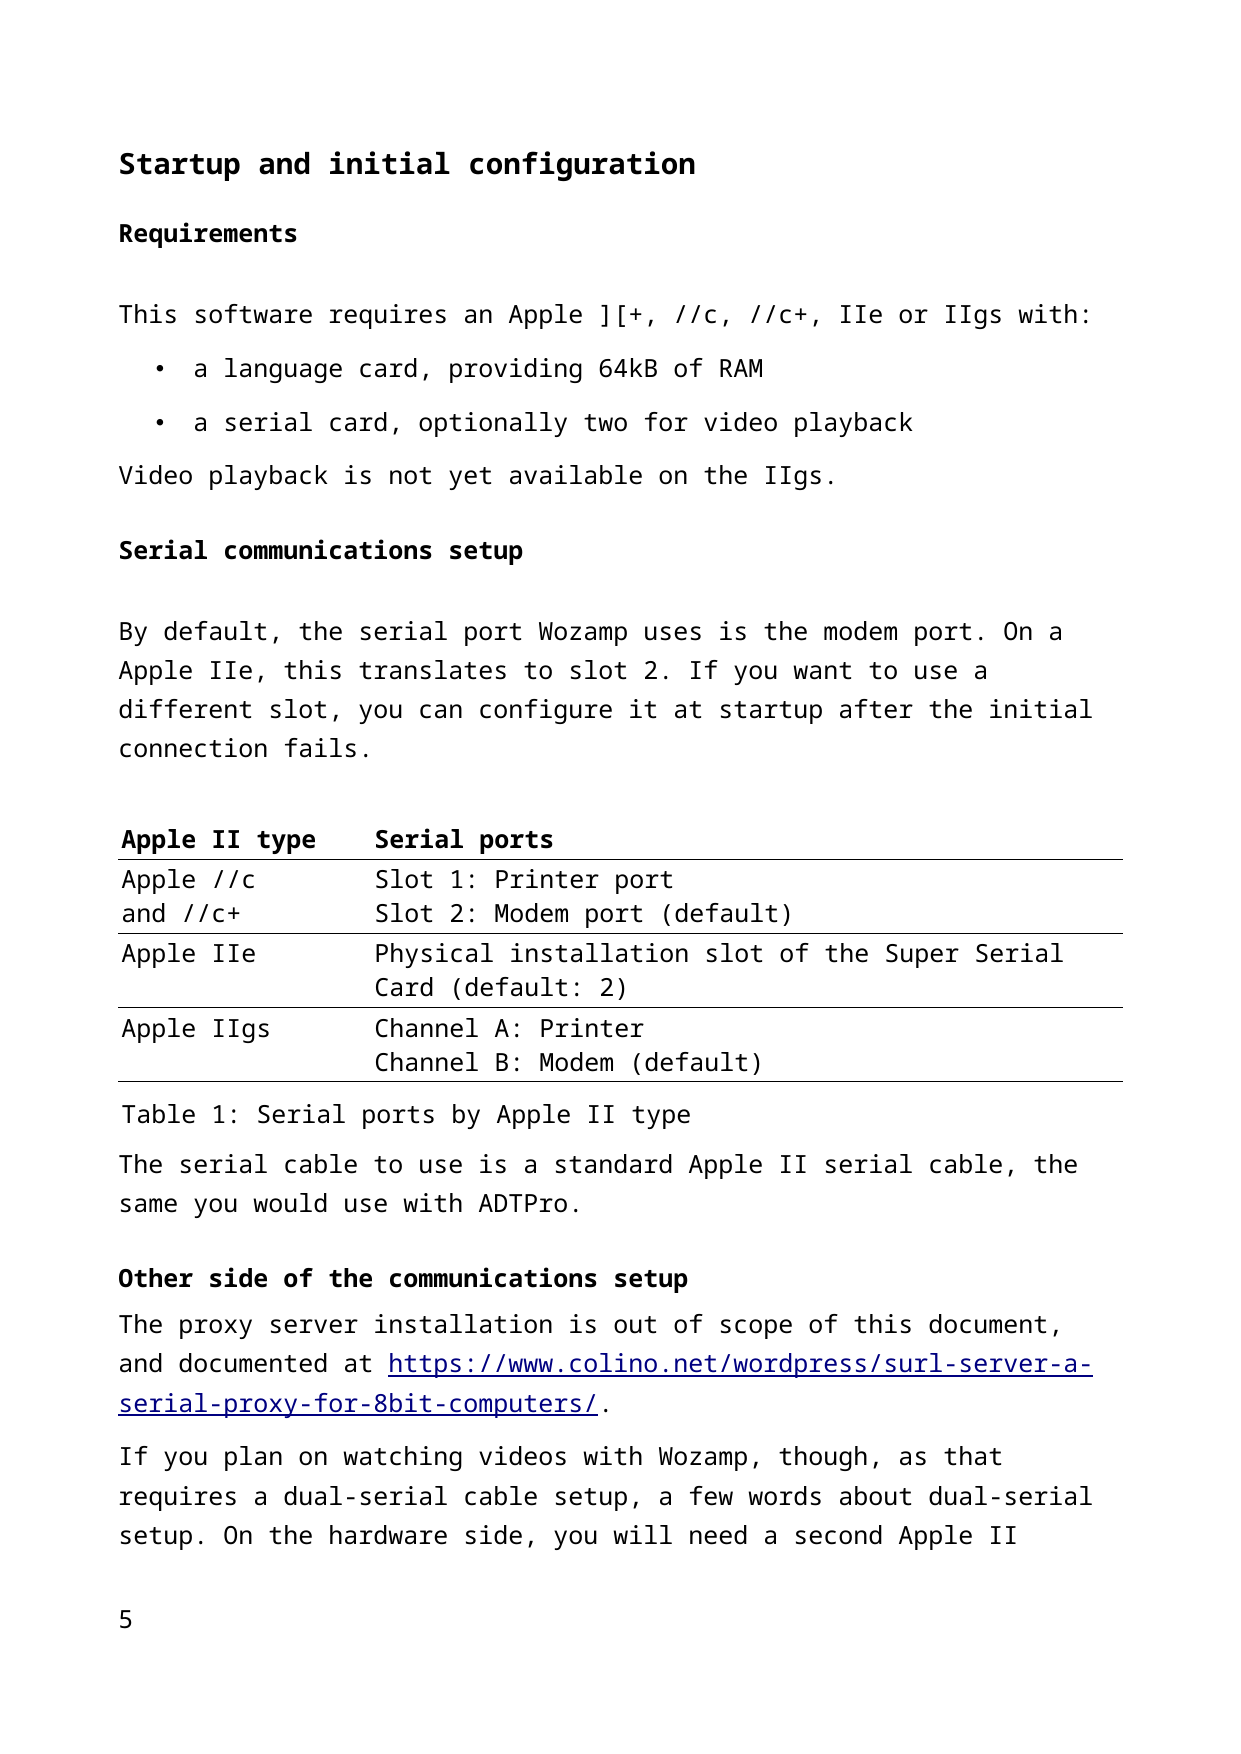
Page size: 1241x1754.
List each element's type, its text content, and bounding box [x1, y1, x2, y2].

table_cell Apple IIe [118, 934, 371, 1007]
subtitle Requirements [118, 216, 1122, 250]
list a serial card, optionally two for video playback [156, 404, 1122, 438]
text If you plan on watching videos with Wozamp, though, as that requires a dual-serial cable setup, a few words about dual-serial setup. On the hardware side, you will need a second Apple II [118, 1439, 1122, 1551]
text This software requires an Apple ][+, //c, //c+, IIe or IIgs with: [118, 297, 1122, 331]
table_header Apple II type [118, 819, 371, 859]
subtitle Serial communications setup [118, 533, 1122, 567]
table_cell Physical installation slot of the Super Serial Card (default: 2) [371, 934, 1122, 1007]
table_cell Slot 1: Printer port Slot 2: Modem port (default) [371, 860, 1122, 933]
table_cell Channel A: Printer Channel B: Modem (default) [371, 1008, 1122, 1081]
subtitle Startup and initial configuration [118, 143, 1122, 183]
text The proxy server installation is out of scope of this document, and documented at https://www.colino.net/wordpress/surl-server-a-serial-proxy-for-8bit-computers/. [118, 1307, 1122, 1419]
table_cell Apple //c and //c+ [118, 860, 371, 933]
text The serial cable to use is a standard Apple II serial cable, the same you would use with ADTPro. [118, 1147, 1122, 1220]
text By default, the serial port Wozamp uses is the modem port. On a Apple IIe, this translates to slot 2. If you want to use a different slot, you can configure it at startup after the initial connection fails. [118, 613, 1122, 765]
table_cell Apple IIgs [118, 1008, 371, 1081]
subtitle Other side of the communications setup [118, 1260, 1122, 1294]
text Table 1: Serial ports by Apple II type [118, 1094, 1122, 1134]
table_header Serial ports [371, 819, 1122, 859]
text Video playback is not yet available on the IIgs. [118, 458, 1122, 492]
list a language card, providing 64kB of RAM [156, 351, 1122, 384]
